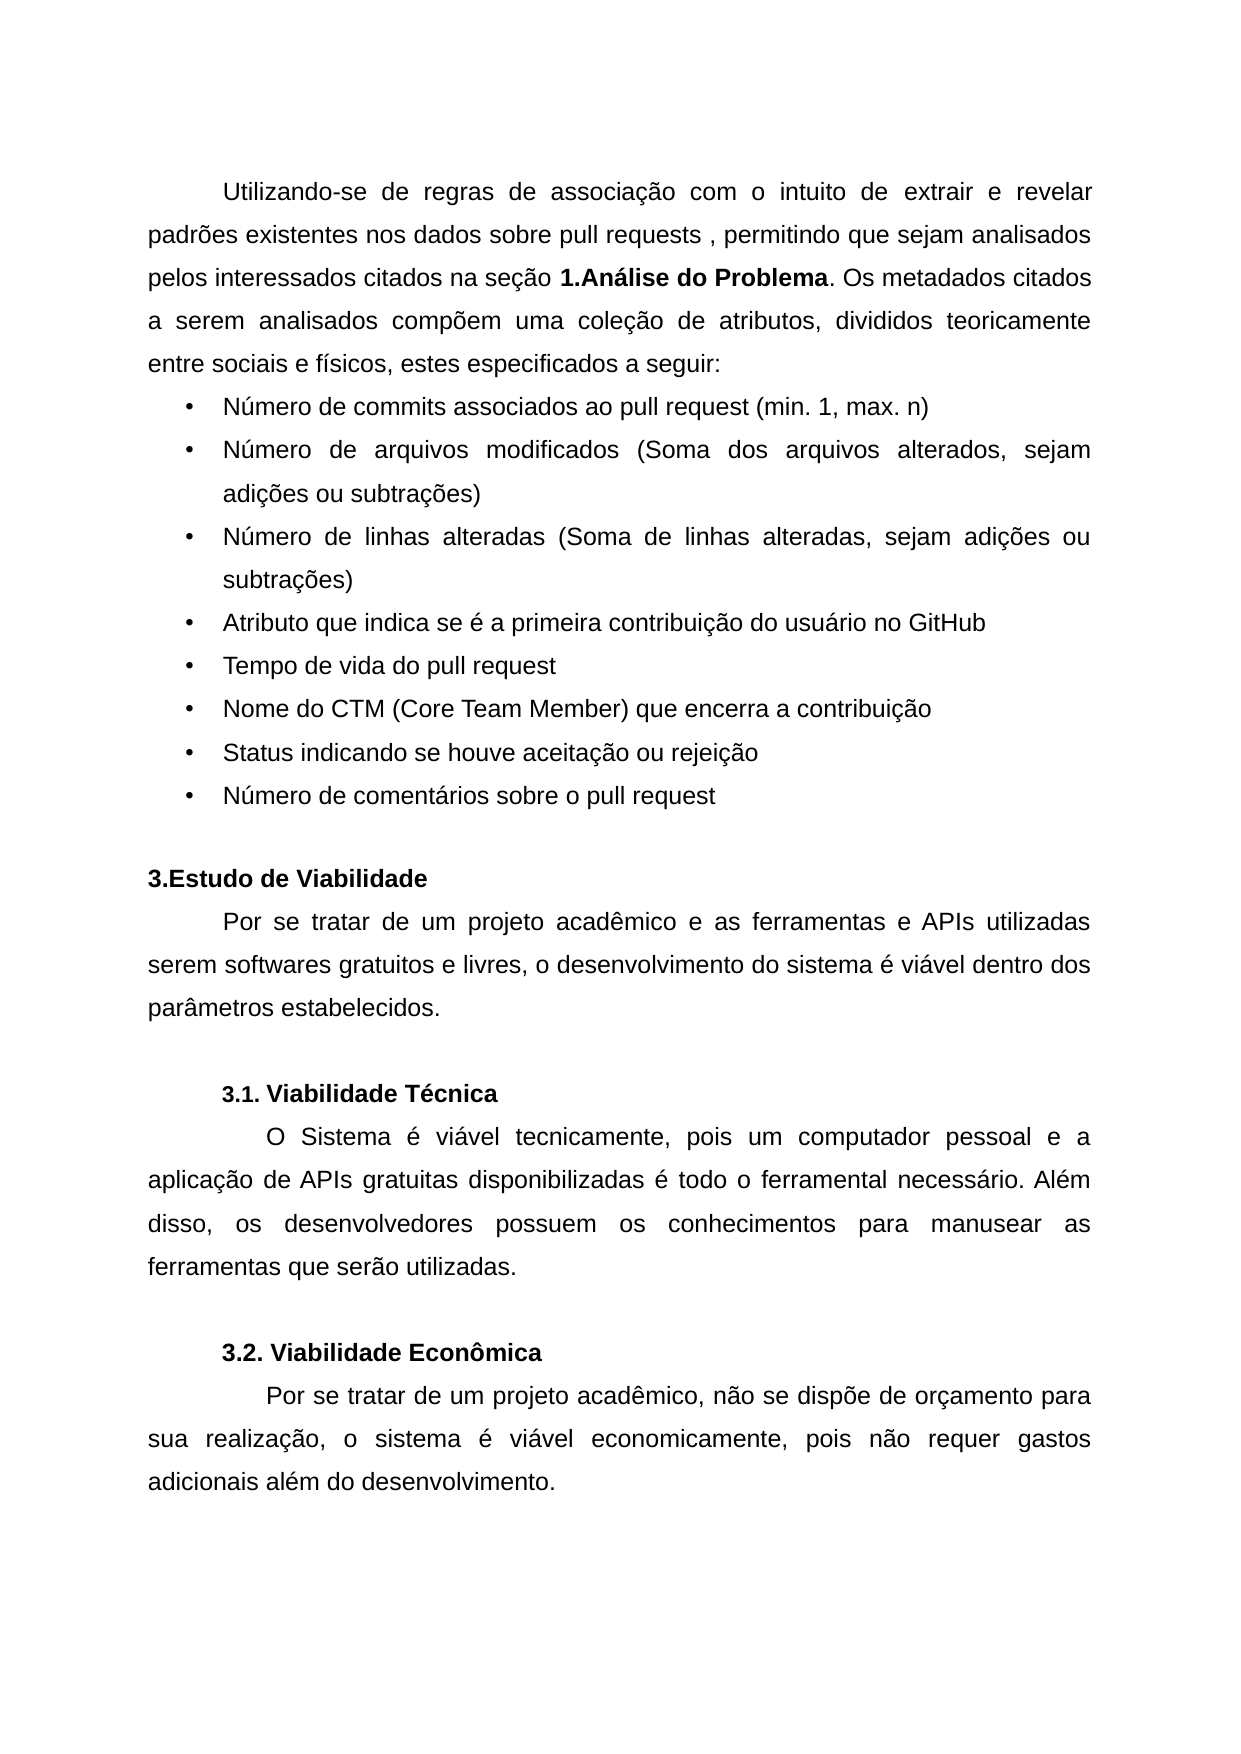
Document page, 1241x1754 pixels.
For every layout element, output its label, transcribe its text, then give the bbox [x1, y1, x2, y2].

list Tempo de vida do pull request [185, 651, 1092, 680]
list Número de arquivos modificados (Soma dos arquivos alterados, sejam adições ou subtrações) [185, 435, 1092, 507]
list Nome do CTM (Core Team Member) que encerra a contribuição [185, 694, 1092, 723]
list Status indicando se houve aceitação ou rejeição [185, 738, 1092, 767]
text Utilizando-se de regras de associação com o intuito de extrair e revelar padrões existentes nos dados sobre pull requests , permitindo que sejam analisados pelos interessados citados na seção 1.Análise do Problema. Os metadados citados a serem analisados compõem uma coleção de atributos, divididos teoricamente entre sociais e físicos, estes especificados a seguir: [89, 176, 1092, 378]
text 3.Estudo de Viabilidade [148, 864, 1092, 892]
list Número de comentários sobre o pull request [185, 781, 1092, 810]
list Número de commits associados ao pull request (min. 1, max. n) [185, 392, 1092, 421]
text Por se tratar de um projeto acadêmico, não se dispõe de orçamento para sua realização, o sistema é viável economicamente, pois não requer gastos adicionais além do desenvolvimento. [148, 1381, 1092, 1496]
text 3.1. Viabilidade Técnica [222, 1079, 1092, 1108]
text Por se tratar de um projeto acadêmico e as ferramentas e APIs utilizadas serem softwares gratuitos e livres, o desenvolvimento do sistema é viável dentro dos parâmetros estabelecidos. [148, 907, 1092, 1022]
text 3.2. Viabilidade Econômica [222, 1338, 1092, 1367]
list Número de linhas alteradas (Soma de linhas alteradas, sejam adições ou subtrações) [185, 522, 1092, 594]
list Atributo que indica se é a primeira contribuição do usuário no GitHub [185, 608, 1092, 637]
text O Sistema é viável tecnicamente, pois um computador pessoal e a aplicação de APIs gratuitas disponibilizadas é todo o ferramental necessário. Além disso, os desenvolvedores possuem os conhecimentos para manusear as ferramentas que serão utilizadas. [148, 1122, 1092, 1281]
